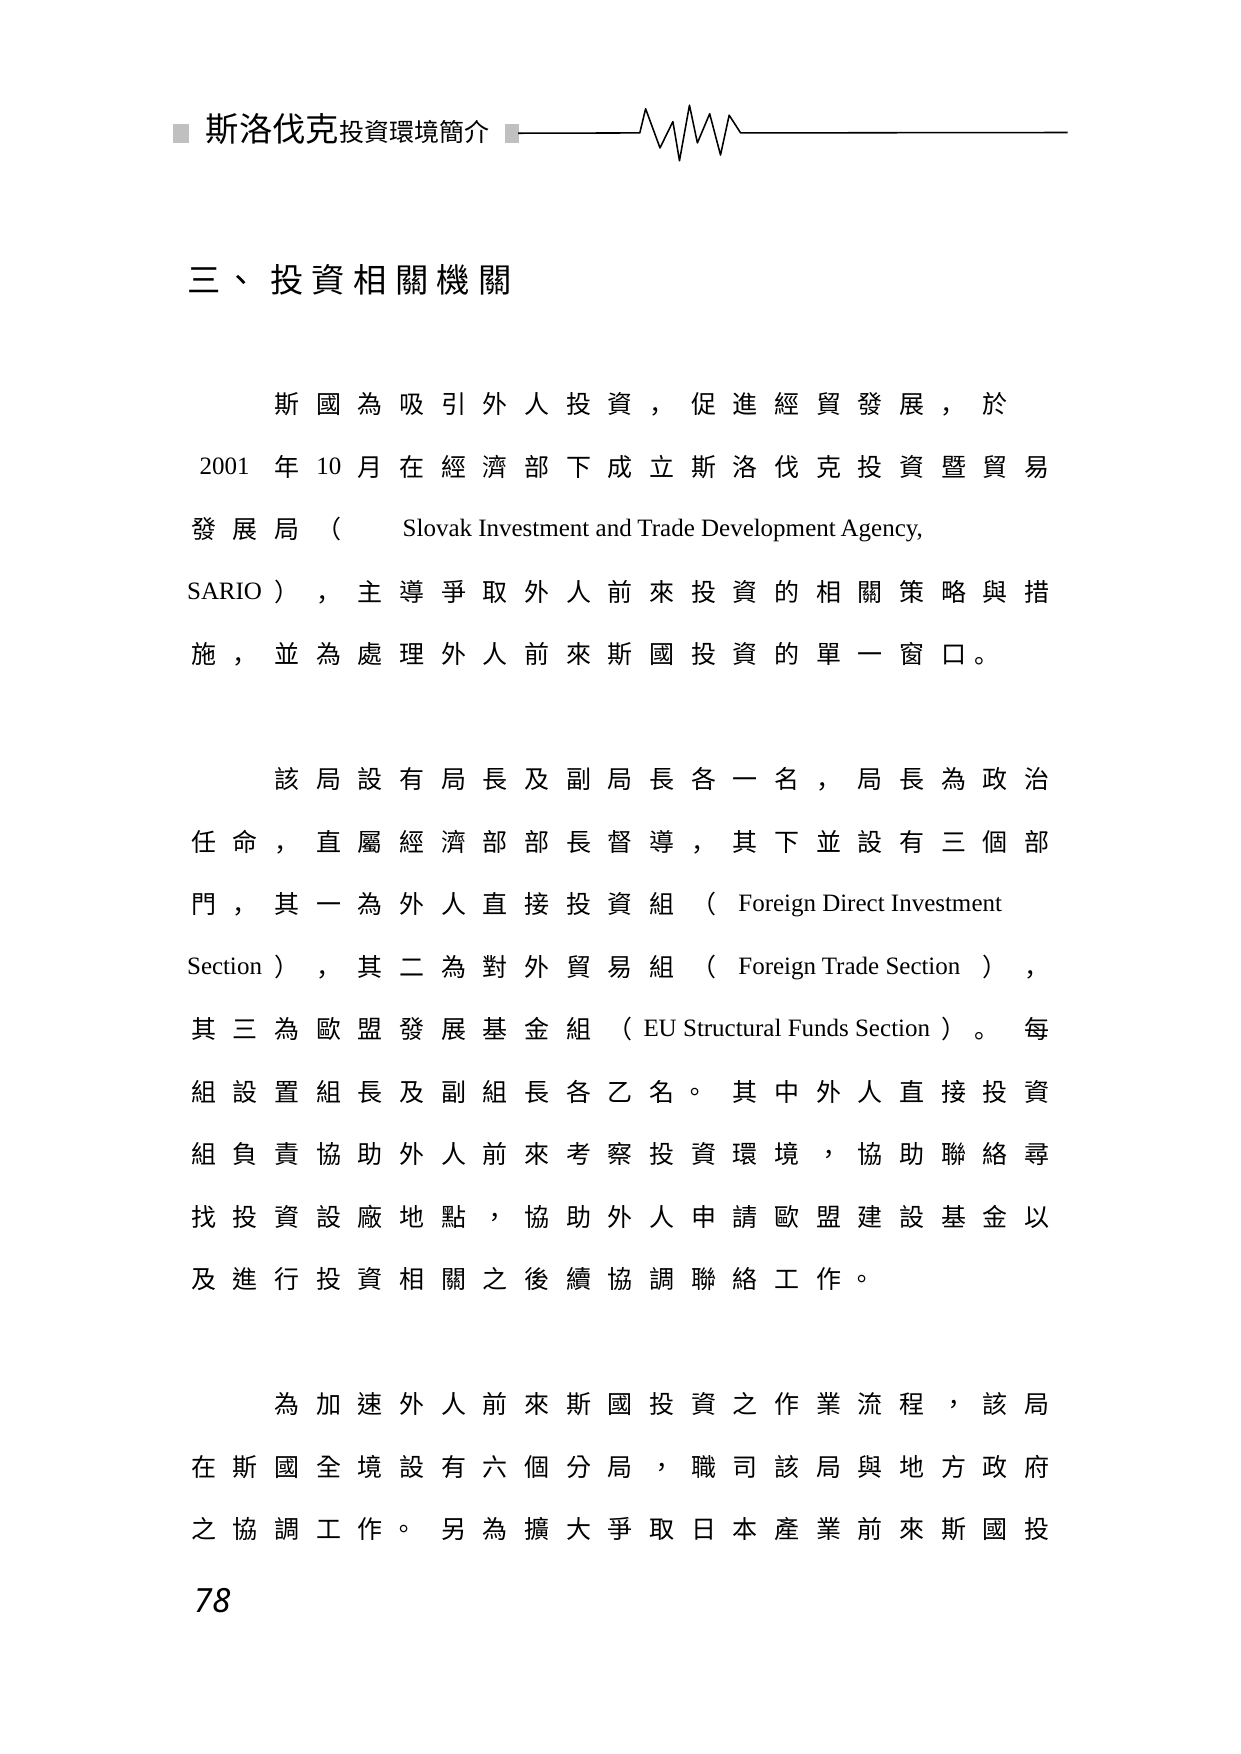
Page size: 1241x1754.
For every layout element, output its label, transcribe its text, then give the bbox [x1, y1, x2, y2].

text 三、投資相關機關 [183, 236, 1058, 299]
text 該局設有局長及副局長各一名，局長為政治任命，直屬經濟部部長督導，其下並設有三個部門，其一為外人直接投資組（Foreign Direct Investment Section），其二為對外貿易組（Foreign Trade Section），其三為歐盟發展基金組（EU Structural Funds Section）。每組設置組長及副組長各乙名。其中外人直接投資組負責協助外人前來考察投資環境，協助聯絡尋找投資設廠地點，協助外人申請歐盟建設基金以及進行投資相關之後續協調聯絡工作。 [183, 736, 1058, 1299]
text 斯國為吸引外人投資，促進經貿發展，於2001年10月在經濟部下成立斯洛伐克投資暨貿易發展局（ Slovak Investment and Trade Development Agency, SARIO），主導爭取外人前來投資的相關策略與措施，並為處理外人前來斯國投資的單一窗口。 [183, 361, 1058, 674]
text 為加速外人前來斯國投資之作業流程，該局在斯國全境設有六個分局，職司該局與地方政府之協調工作。另為擴大爭取日本產業前來斯國投 [183, 1361, 1058, 1549]
